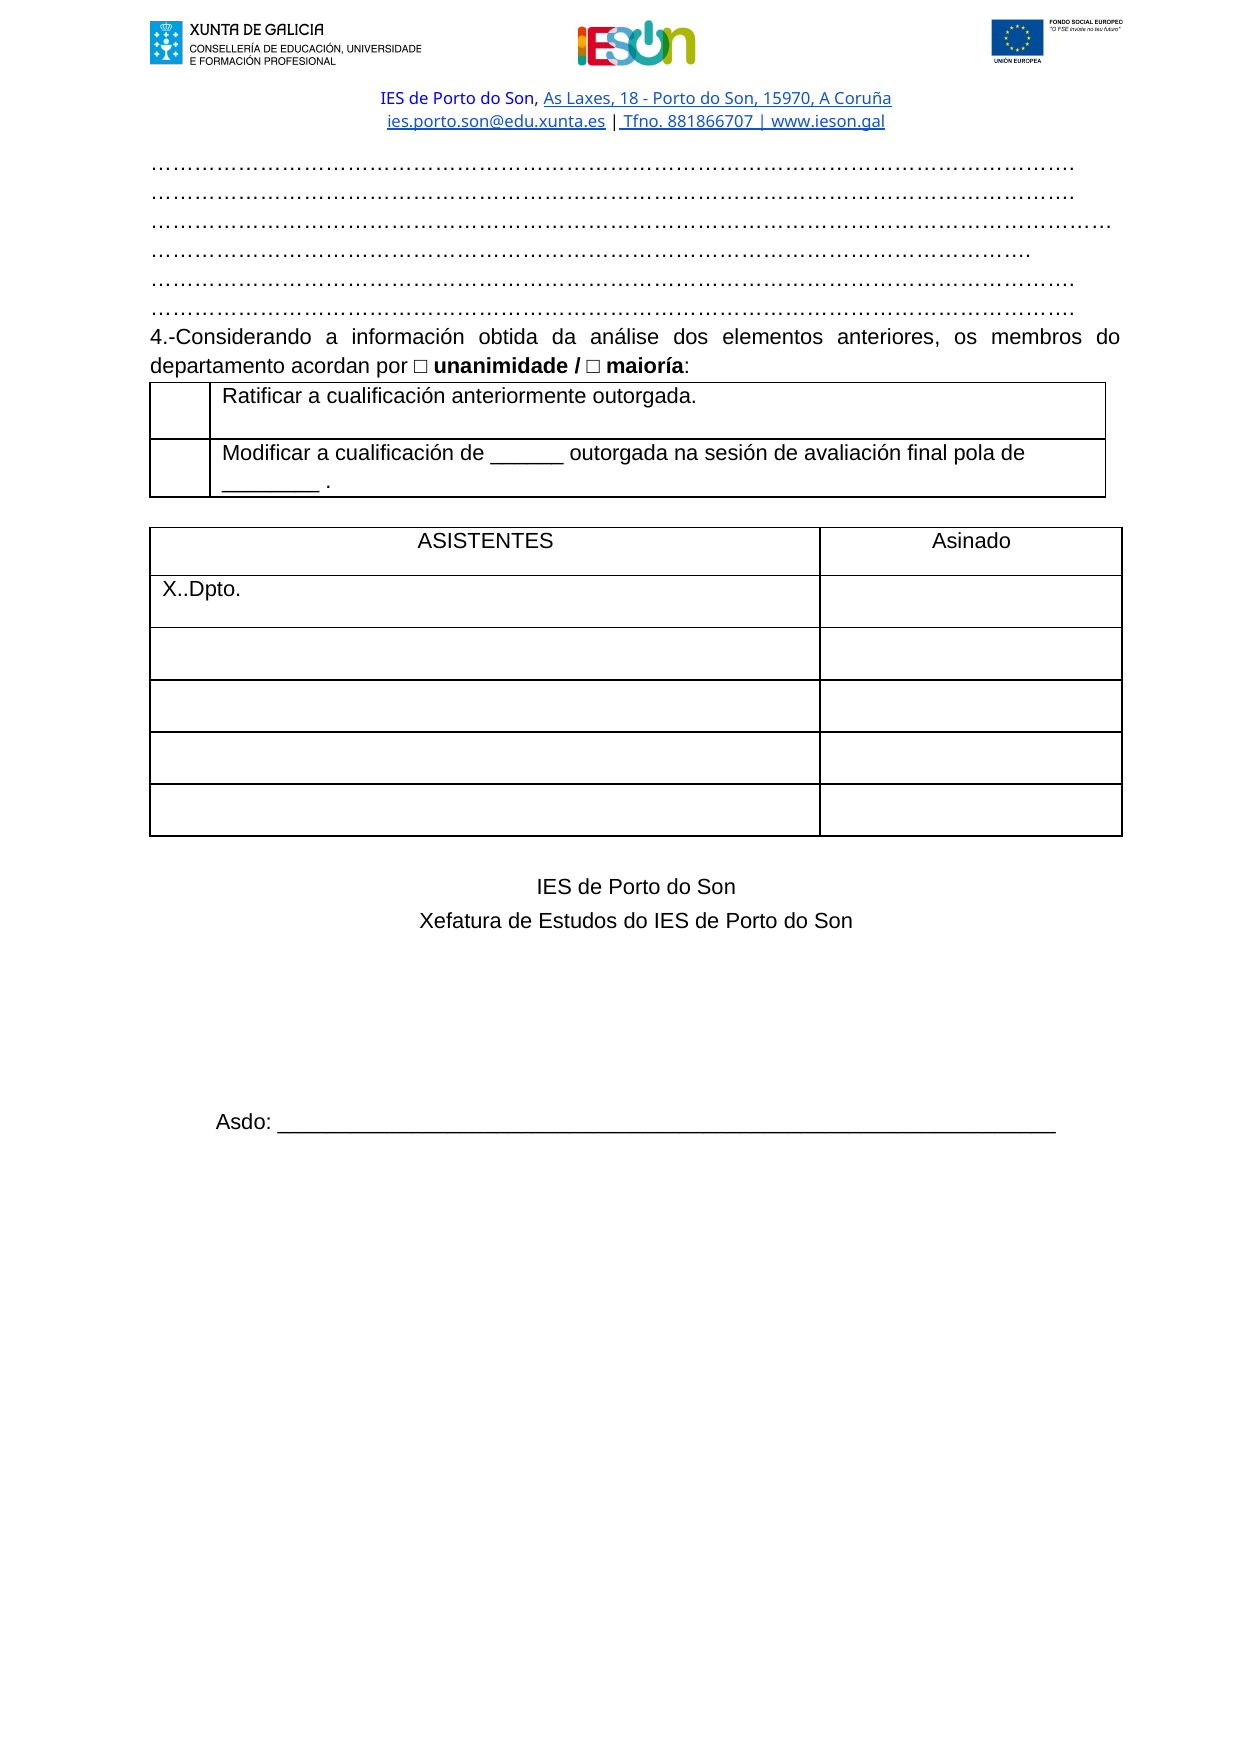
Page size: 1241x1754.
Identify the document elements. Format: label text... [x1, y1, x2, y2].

table_cell [821, 681, 1121, 731]
picture [991, 19, 1123, 65]
table_cell [151, 440, 209, 496]
picture [575, 20, 698, 66]
table_header ASISTENTES [151, 528, 819, 575]
table_cell [151, 733, 819, 783]
table_header Ratificar a cualificación anteriormente outorgada. [211, 383, 1105, 438]
picture [183, 21, 422, 65]
table_cell [151, 628, 819, 679]
table_cell Modificar a cualificación de ______ outorgada na sesión de avaliación final pola de ________ . [211, 440, 1105, 496]
text 4.-Considerando a información obtida da análise dos elementos anteriores, os membros do departamento acordan por □ unanimidade / □ maioría: [150, 324, 1122, 378]
picture [162, 39, 171, 59]
table_cell [151, 785, 819, 835]
subtitle IES de Porto do Son [150, 874, 1122, 899]
table_cell [821, 628, 1121, 679]
table_header [151, 383, 209, 438]
text ……………………………………………………………………………………………………………….……………………………………………………………………………………………………………….……………………………………………………………………………………………………………………………………………………………………………………………………………………………….……………………………………………………………………………………………………………….………………………………………………………………………………………………………………. [150, 150, 1122, 320]
table_cell [821, 785, 1121, 835]
table_cell [151, 681, 819, 731]
table_cell X..Dpto. [151, 576, 819, 627]
text Xefatura de Estudos do IES de Porto do Son [150, 908, 1122, 933]
table_cell [821, 733, 1121, 783]
table_cell [821, 576, 1121, 627]
text Asdo: ________________________________________________________________ [150, 1109, 1122, 1134]
table_header Asinado [821, 528, 1121, 575]
